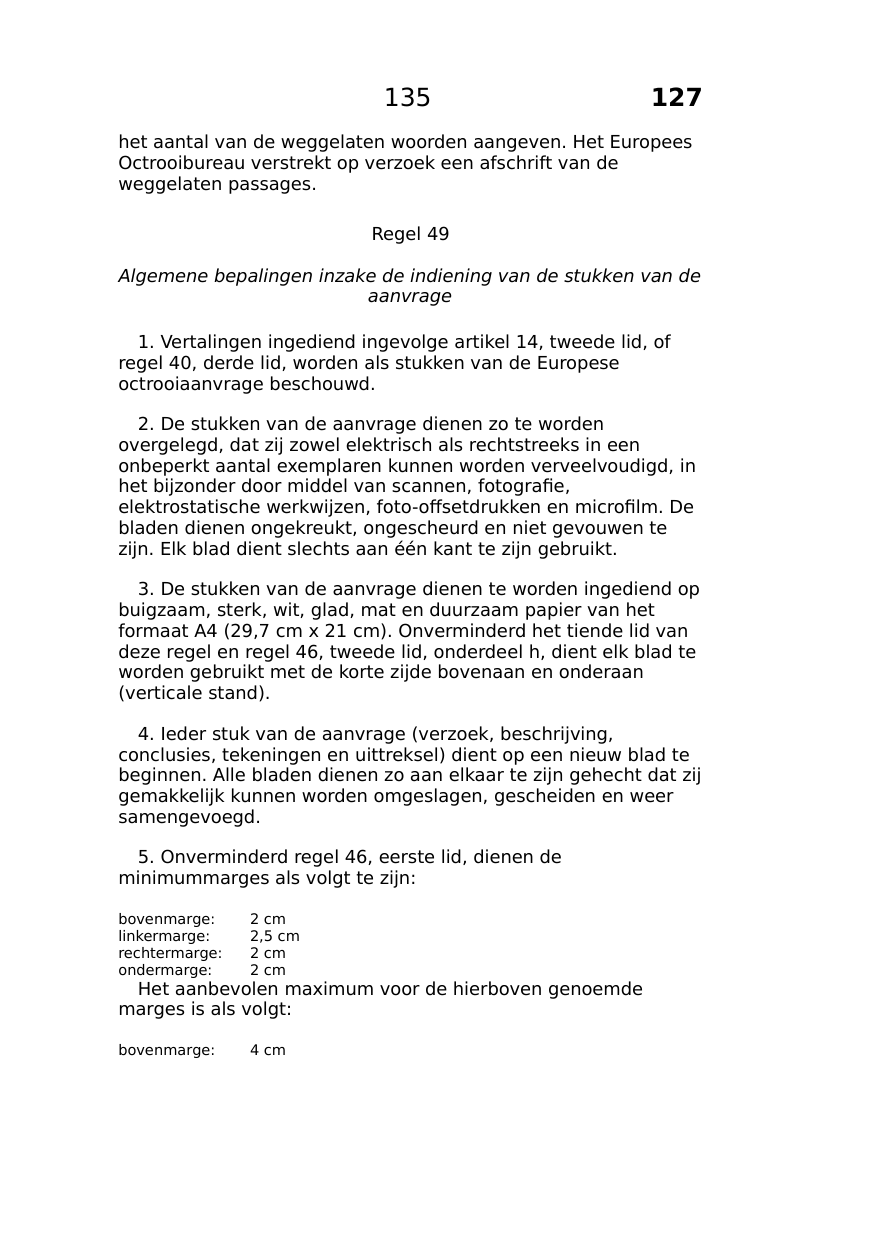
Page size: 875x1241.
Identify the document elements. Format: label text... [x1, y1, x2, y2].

table_header 2 cm [244, 911, 703, 928]
text Het aanbevolen maximum voor de hierboven genoemde marges is als volgt: [118, 978, 703, 1020]
table_cell ondermarge: [118, 962, 244, 978]
table_cell linkermarge: [118, 928, 244, 944]
table_cell 2 cm [244, 945, 703, 962]
subtitle Regel 49 Algemene bepalingen inzake de indiening van de stukken van de aanvrage [118, 224, 703, 307]
table_header 4 cm [244, 1042, 703, 1059]
table_cell rechtermarge: [118, 945, 244, 962]
text 4. Ieder stuk van de aanvrage (verzoek, beschrijving, conclusies, tekeningen en uittreksel) dient op een nieuw blad te beginnen. Alle bladen dienen zo aan elkaar te zijn gehecht dat zij gemakkelijk kunnen worden omgeslagen, gescheiden en weer samengevoegd. [118, 724, 703, 827]
table_header bovenmarge: [118, 911, 244, 928]
text 1. Vertalingen ingediend ingevolge artikel 14, tweede lid, of regel 40, derde lid, worden als stukken van de Europese octrooiaanvrage beschouwd. [118, 332, 703, 394]
table_cell 2 cm [244, 962, 703, 978]
text 3. De stukken van de aanvrage dienen te worden ingediend op buigzaam, sterk, wit, glad, mat en duurzaam papier van het formaat A4 (29,7 cm x 21 cm). Onverminderd het tiende lid van deze regel en regel 46, tweede lid, onderdeel h, dient elk blad te worden gebruikt met de korte zijde bovenaan en onderaan (verticale stand). [118, 579, 703, 704]
text 2. De stukken van de aanvrage dienen zo te worden overgelegd, dat zij zowel elektrisch als rechtstreeks in een onbeperkt aantal exemplaren kunnen worden verveelvoudigd, in het bijzonder door middel van scannen, fotografie, elektrostatische werkwijzen, foto-offsetdrukken en microfilm. De bladen dienen ongekreukt, ongescheurd en niet gevouwen te zijn. Elk blad dient slechts aan één kant te zijn gebruikt. [118, 414, 703, 559]
text het aantal van de weggelaten woorden aangeven. Het Europees Octrooibureau verstrekt op verzoek een afschrift van de weggelaten passages. [118, 132, 703, 194]
table_cell 2,5 cm [244, 928, 703, 944]
text 5. Onverminderd regel 46, eerste lid, dienen de minimummarges als volgt te zijn: [118, 847, 703, 889]
table_header bovenmarge: [118, 1042, 244, 1059]
